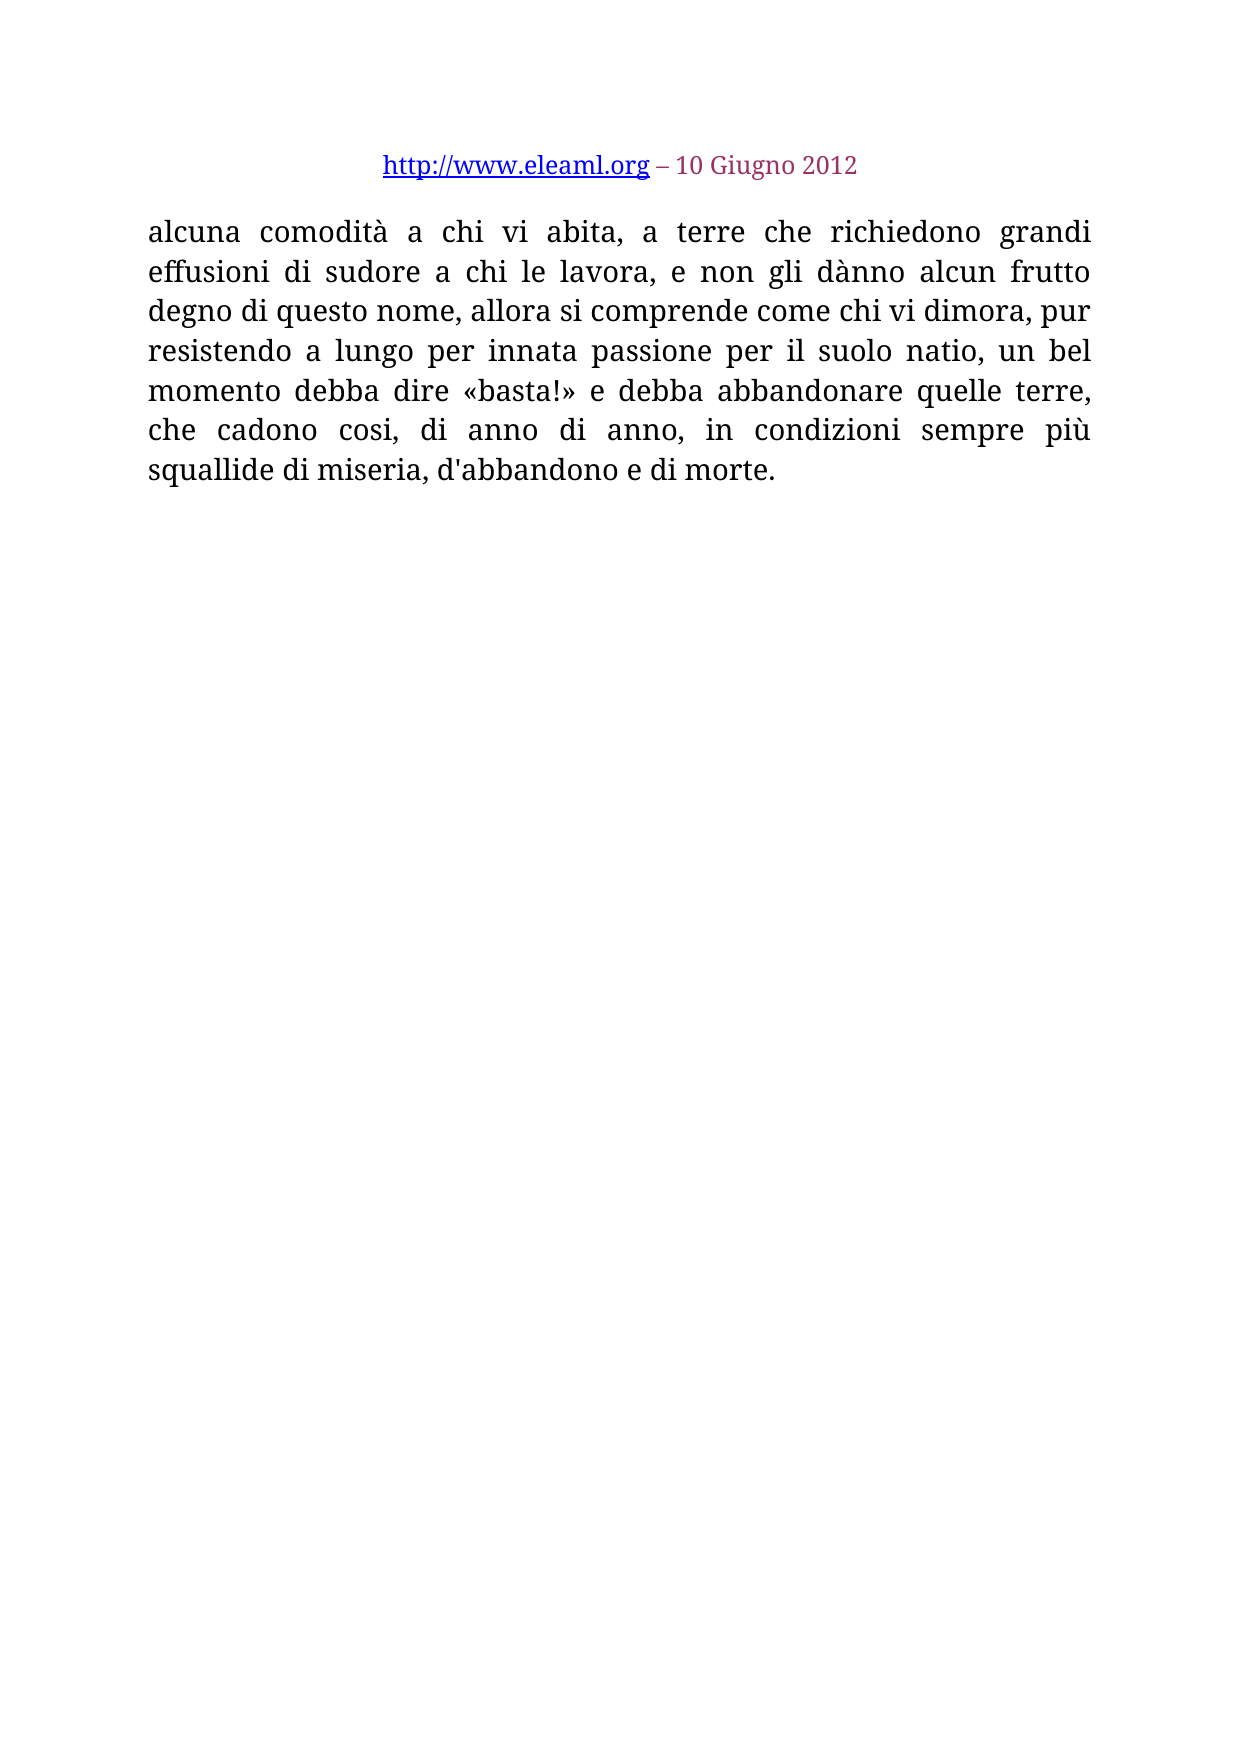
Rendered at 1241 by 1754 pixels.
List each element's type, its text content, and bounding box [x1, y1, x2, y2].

text alcuna comodità a chi vi abita, a terre che richiedono grandi effusioni di sudore a chi le lavora, e non gli dànno alcun frutto degno di questo nome, allora si comprende come chi vi dimora, pur resistendo a lungo per innata passione per il suolo natio, un bel momento debba dire «basta!» e debba abbandonare quelle terre, che cadono cosi, di anno di anno, in condizioni sempre più squallide di miseria, d'abbandono e di morte. [148, 211, 1093, 489]
